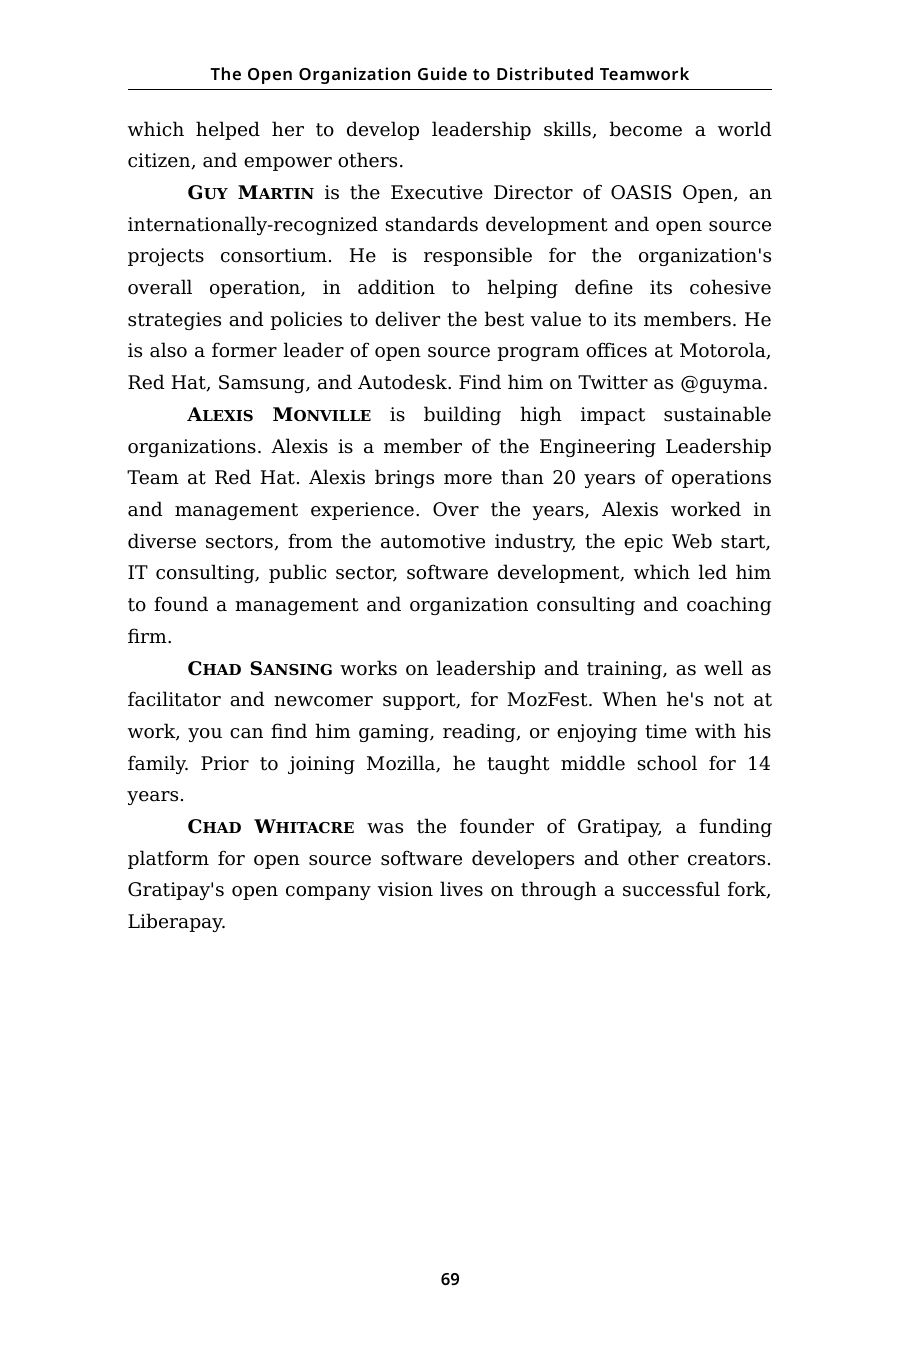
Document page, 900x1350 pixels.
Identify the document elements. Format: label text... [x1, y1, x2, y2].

text Alexis Monville is building high impact sustainable organizations. Alexis is a member of the Engineering Leadership Team at Red Hat. Alexis brings more than 20 years of operations and management experience. Over the years, Alexis worked in diverse sectors, from the automotive industry, the epic Web start, IT consulting, public sector, software development, which led him to found a management and organization consulting and coaching firm. [127, 404, 772, 647]
text Chad Sansing works on leadership and training, as well as facilitator and newcomer support, for MozFest. When he's not at work, you can find him gaming, reading, or enjoying time with his family. Prior to joining Mozilla, he taught middle school for 14 years. [127, 657, 772, 806]
text which helped her to develop leadership skills, become a world citizen, and empower others. [127, 118, 772, 172]
text Chad Whitacre was the founder of Gratipay, a funding platform for open source software developers and other creators. Gratipay's open company vision lives on through a successful fork, Liberapay. [127, 816, 772, 933]
text Guy Martin is the Executive Director of OASIS Open, an internationally-recognized standards development and open source projects consortium. He is responsible for the organization's overall operation, in addition to helping define its cohesive strategies and policies to deliver the best value to its members. He is also a former leader of open source program offices at Motorola, Red Hat, Samsung, and Autodesk. Find him on Twitter as @guyma. [127, 182, 772, 394]
